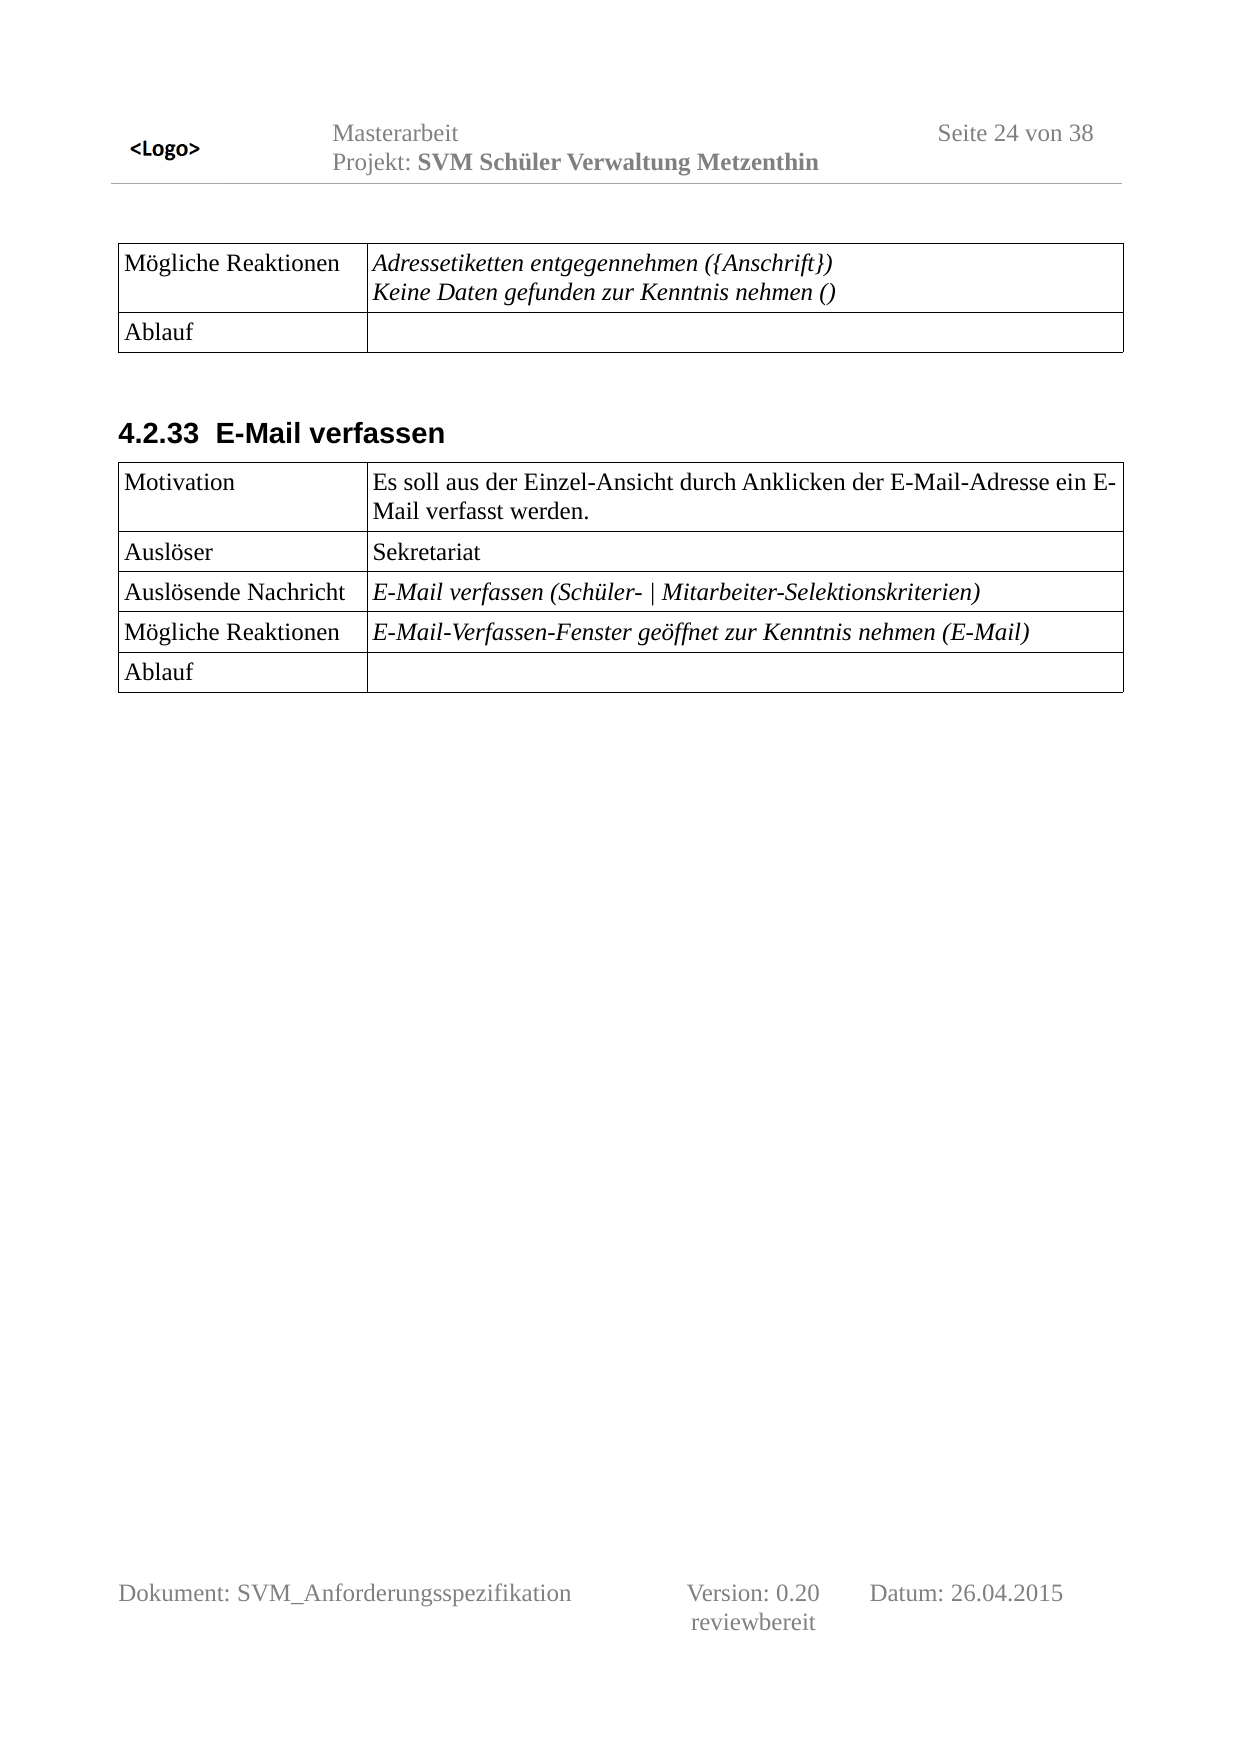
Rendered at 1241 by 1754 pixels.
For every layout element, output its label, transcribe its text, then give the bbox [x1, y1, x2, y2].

table_cell Ablauf [119, 653, 367, 692]
table_cell Adressetiketten entgegennehmen ({Anschrift}) Keine Daten gefunden zur Kenntnis nehmen () [368, 244, 1123, 312]
table_cell Auslösende Nachricht [119, 572, 367, 611]
table_header Motivation [119, 463, 367, 531]
picture [118, 118, 224, 183]
table_cell E-Mail-Verfassen-Fenster geöffnet zur Kenntnis nehmen (E-Mail) [368, 612, 1123, 652]
subtitle E-Mail verfassen [118, 416, 1122, 449]
table_cell Ablauf [119, 313, 367, 352]
table_cell Mögliche Reaktionen [119, 612, 367, 652]
table_header Es soll aus der Einzel-Ansicht durch Anklicken der E-Mail-Adresse ein E-Mail verfasst werden. [368, 463, 1123, 531]
table_cell [368, 313, 1123, 352]
table_cell [368, 653, 1123, 692]
table_cell Auslöser [119, 532, 367, 571]
table_cell E-Mail verfassen (Schüler- | Mitarbeiter-Selektionskriterien) [368, 572, 1123, 611]
table_cell Sekretariat [368, 532, 1123, 571]
table_cell Mögliche Reaktionen [119, 244, 367, 312]
